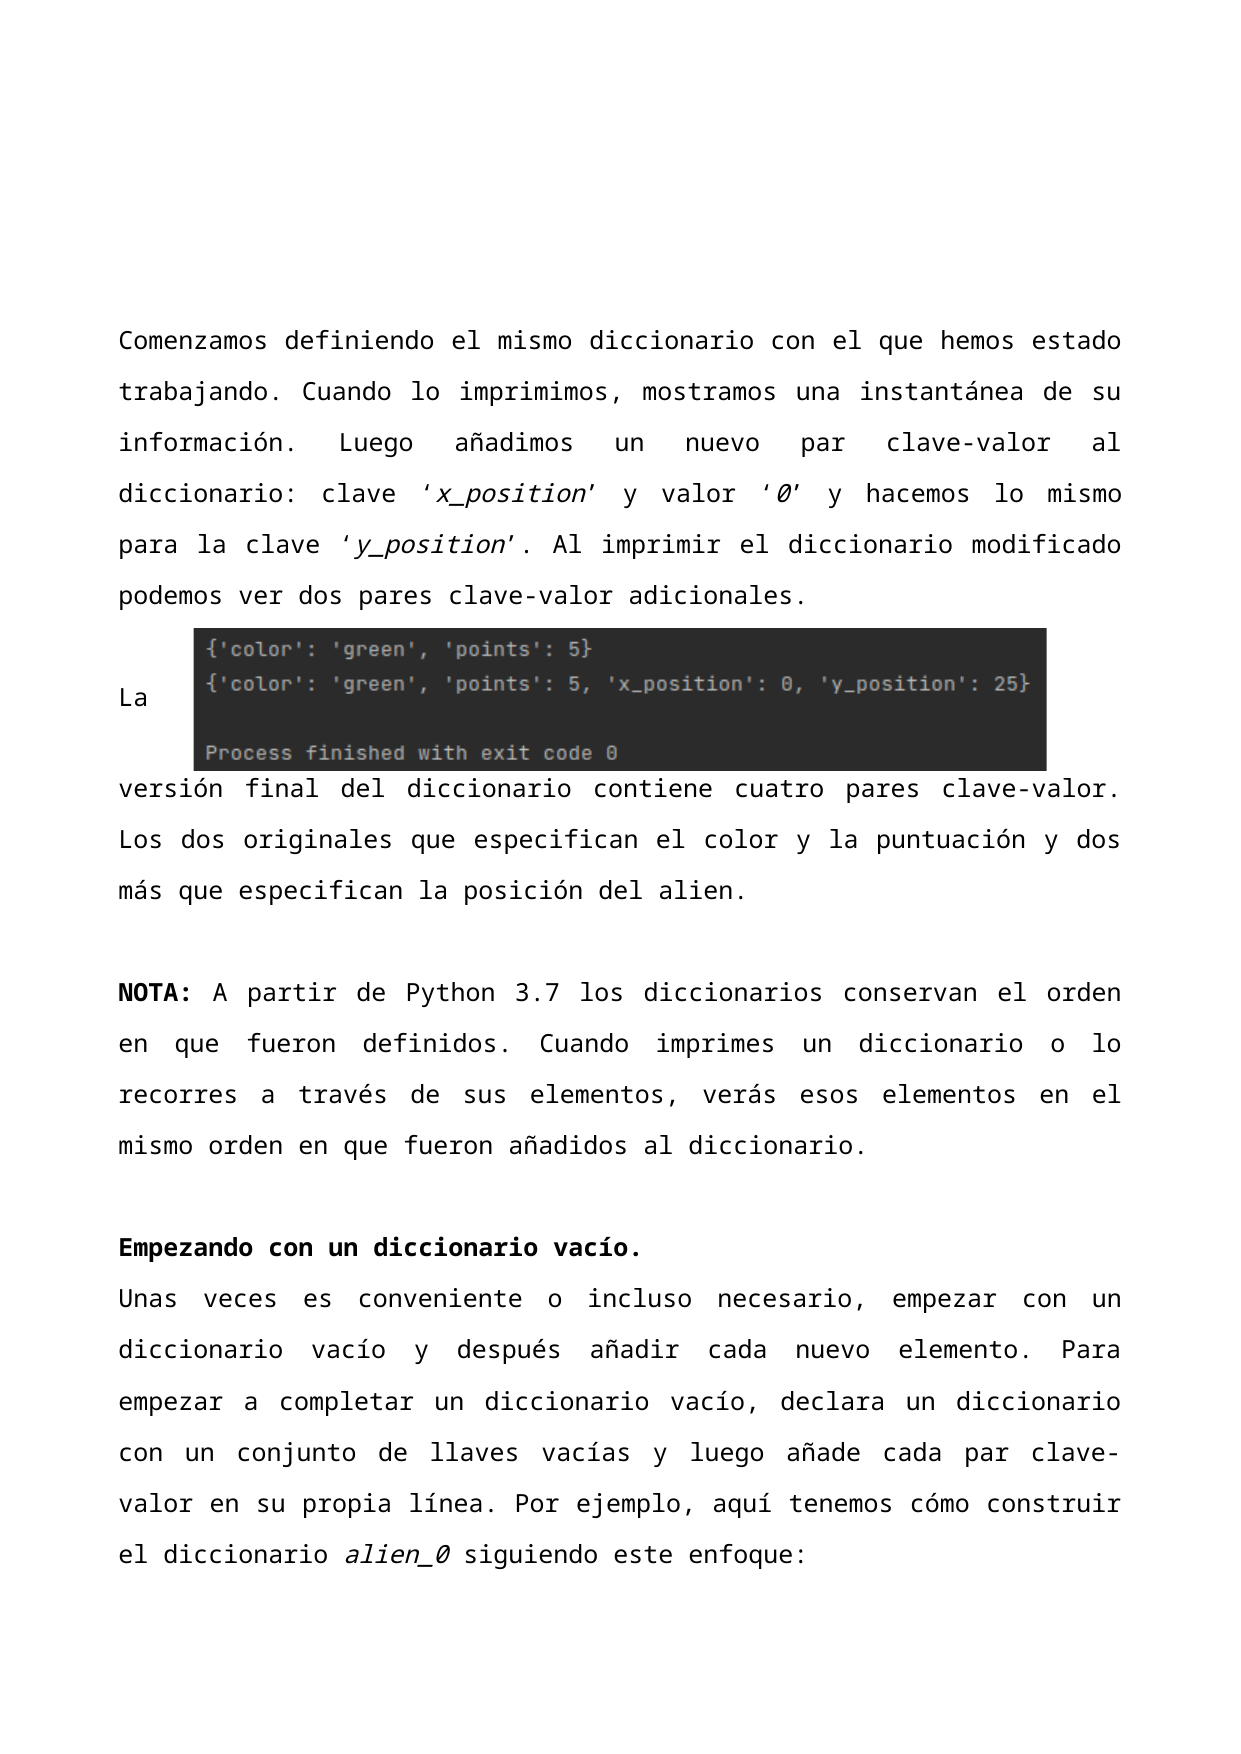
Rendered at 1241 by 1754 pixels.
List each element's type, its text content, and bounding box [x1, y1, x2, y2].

text La versión final del diccionario contiene cuatro pares clave-valor. Los dos originales que especifican el color y la puntuación y dos más que especifican la posición del alien. [118, 771, 1122, 907]
text Empezando con un diccionario vacío. [118, 1230, 1122, 1264]
text Unas veces es conveniente o incluso necesario, empezar con un diccionario vacío y después añadir cada nuevo elemento. Para empezar a completar un diccionario vacío, declara un diccionario con un conjunto de llaves vacías y luego añade cada par clave-valor en su propia línea. Por ejemplo, aquí tenemos cómo construir el diccionario alien_0 siguiendo este enfoque: [118, 1281, 1122, 1570]
text NOTA: A partir de Python 3.7 los diccionarios conservan el orden en que fueron definidos. Cuando imprimes un diccionario o lo recorres a través de sus elementos, verás esos elementos en el mismo orden en que fueron añadidos al diccionario. [118, 975, 1122, 1162]
picture [193, 628, 1047, 771]
text Comenzamos definiendo el mismo diccionario con el que hemos estado trabajando. Cuando lo imprimimos, mostramos una instantánea de su información. Luego añadimos un nuevo par clave-valor al diccionario: clave ‘x_position’ y valor ‘0’ y hacemos lo mismo para la clave ‘y_position’. Al imprimir el diccionario modificado podemos ver dos pares clave-valor adicionales. [118, 322, 1122, 612]
